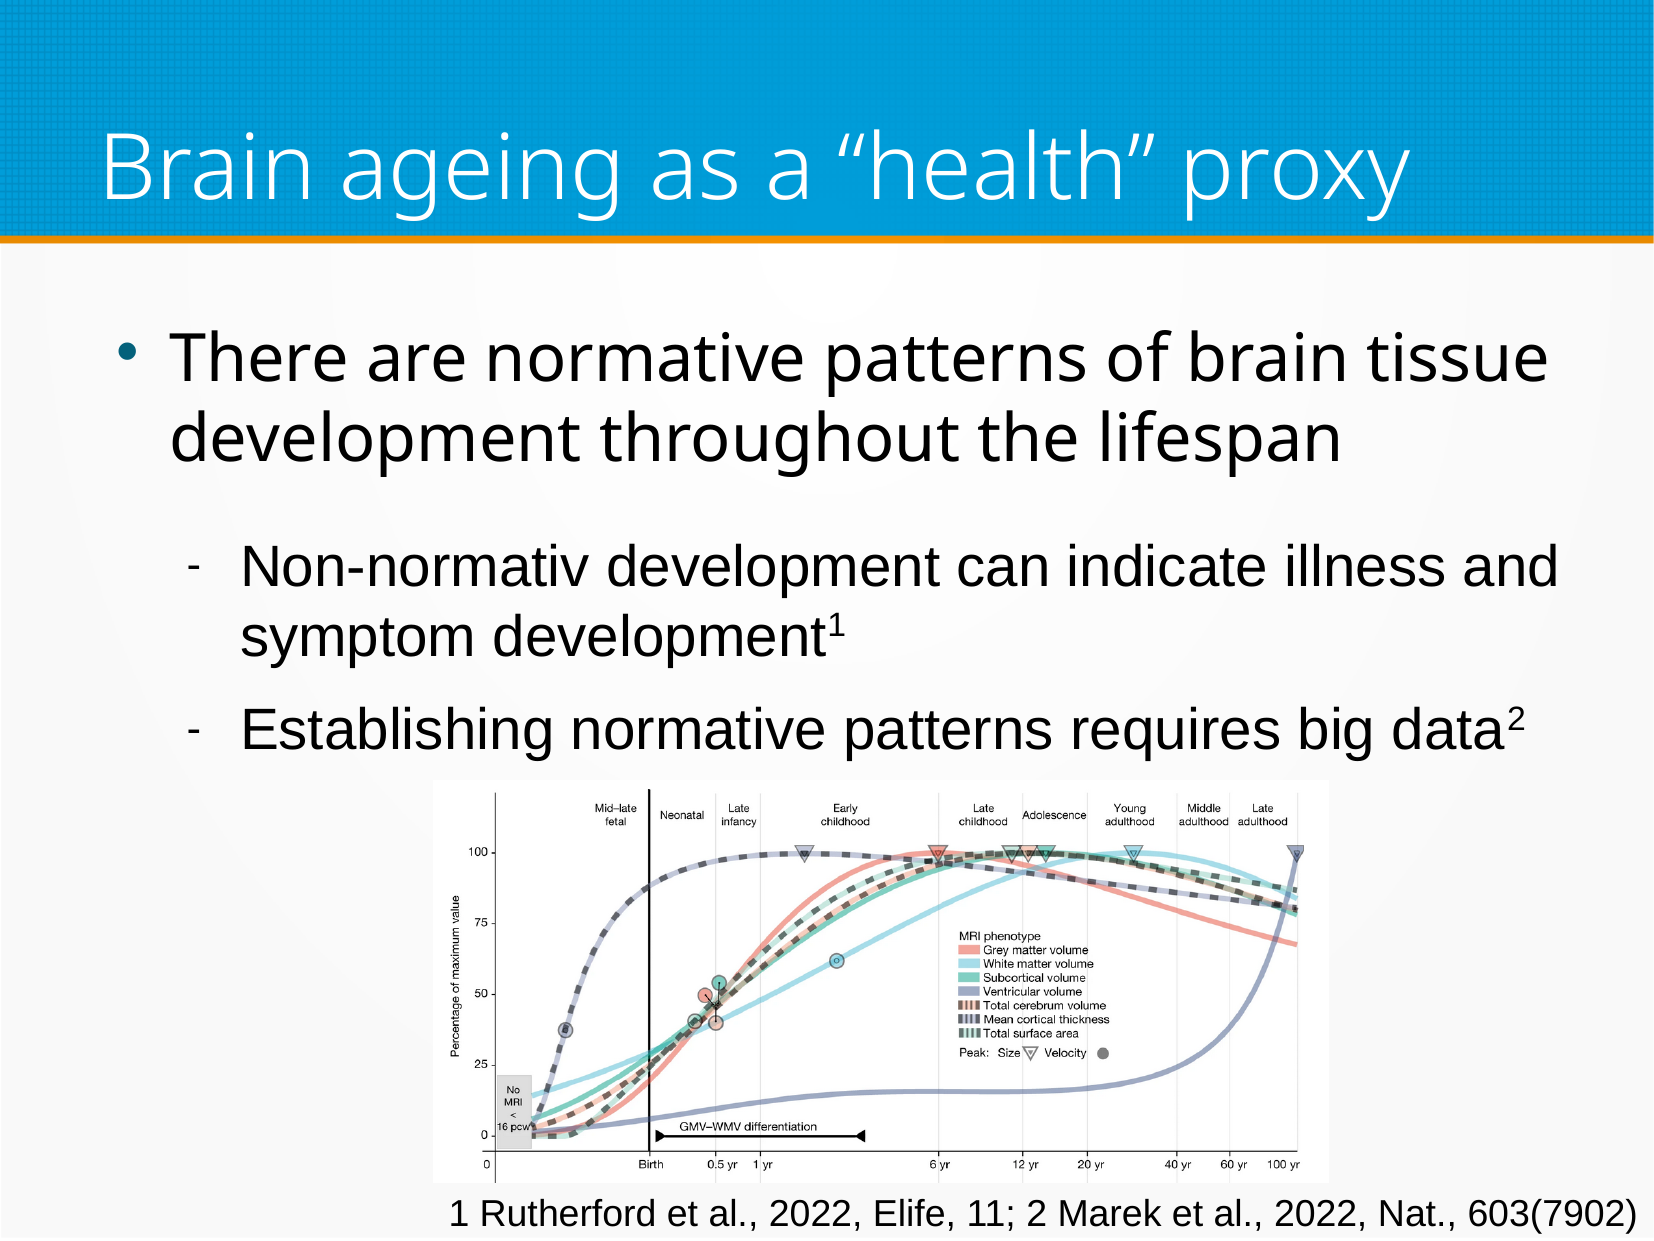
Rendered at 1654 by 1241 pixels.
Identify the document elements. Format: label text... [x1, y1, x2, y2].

title Brain ageing as a “health” proxy [98, 19, 1654, 227]
text_box 1 Rutherford et al., 2022, Elife, 11; 2 Marek et al., 2022, Nat., 603(7902) [433, 1181, 1654, 1240]
list There are normative patterns of brain tissue development throughout the lifespan Non-normativ development can indicate illness and symptom development1 Establishing normative patterns requires big data2 [98, 315, 1654, 827]
picture [0, 236, 1654, 1241]
